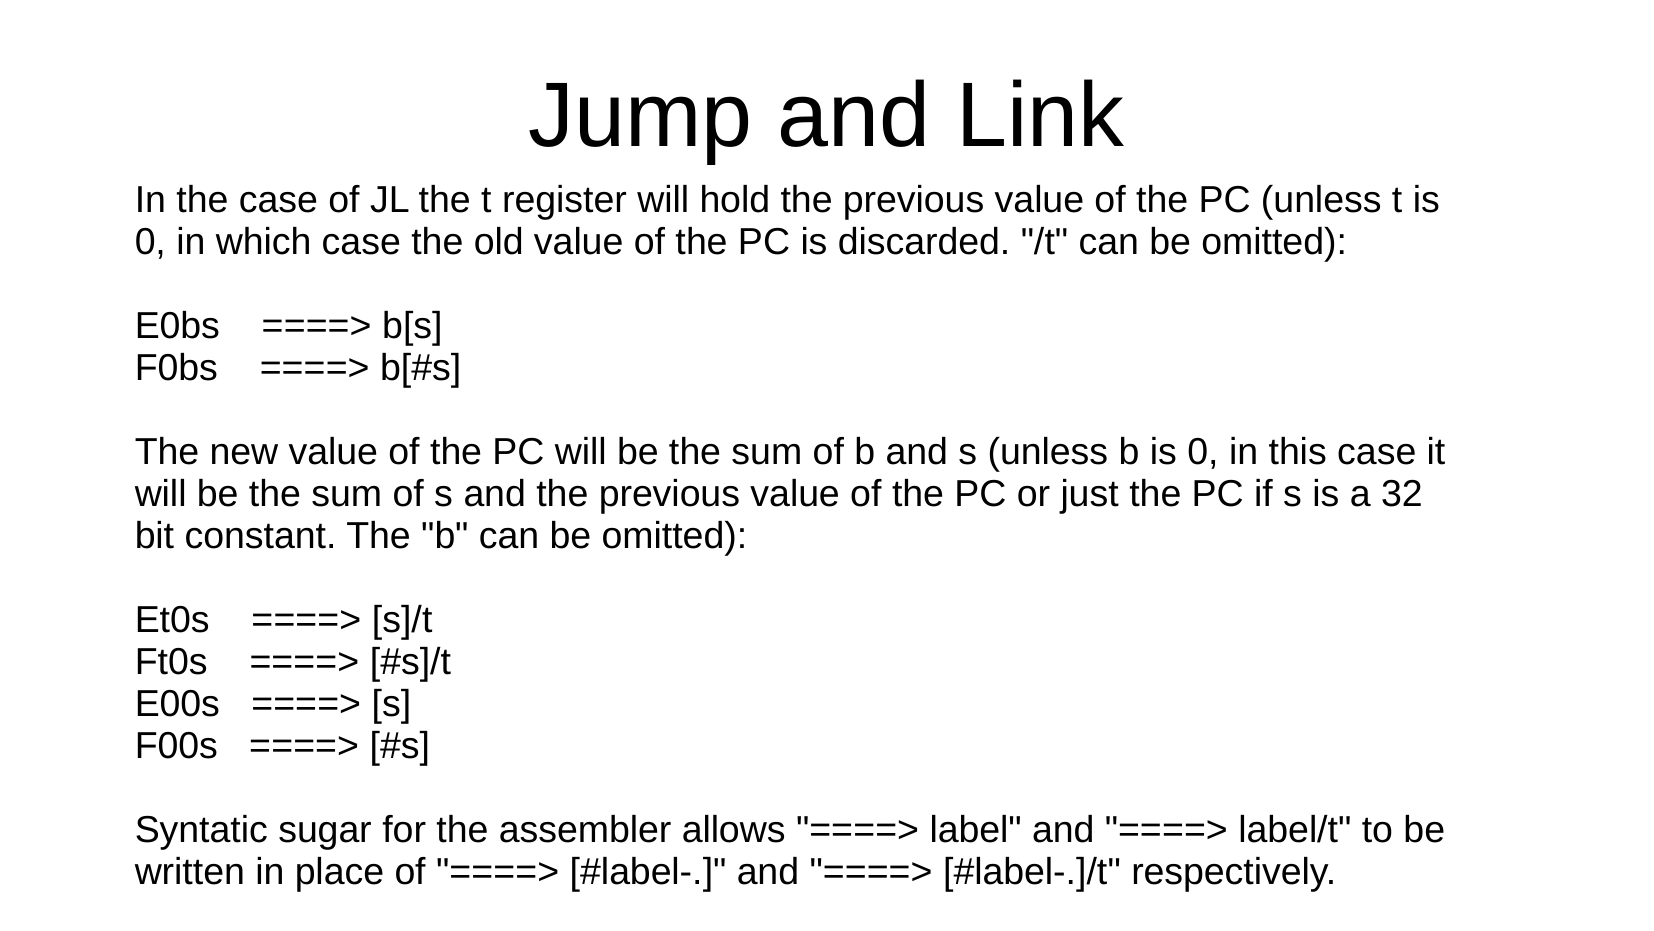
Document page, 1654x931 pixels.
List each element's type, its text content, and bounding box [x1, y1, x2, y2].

text_box In the case of JL the t register will hold the previous value of the PC (unless t is 0, in which case the old value of the PC is discarded. "/t" can be omitted): E0bs ====> b[s] F0bs ====> b[#s] The new value of the PC will be the sum of b and s (unless b is 0, in this case it will be the sum of s and the previous value of the PC or just the PC if s is a 32 bit constant. The "b" can be omitted): Et0s ====> [s]/t Ft0s ====> [#s]/t E00s ====> [s] F00s ====> [#s] Syntatic sugar for the assembler allows "====> label" and "====> label/t" to be written in place of "====> [#label-.]" and "====> [#label-.]/t" respectively. [120, 171, 1486, 901]
title Jump and Link [82, 37, 1571, 193]
